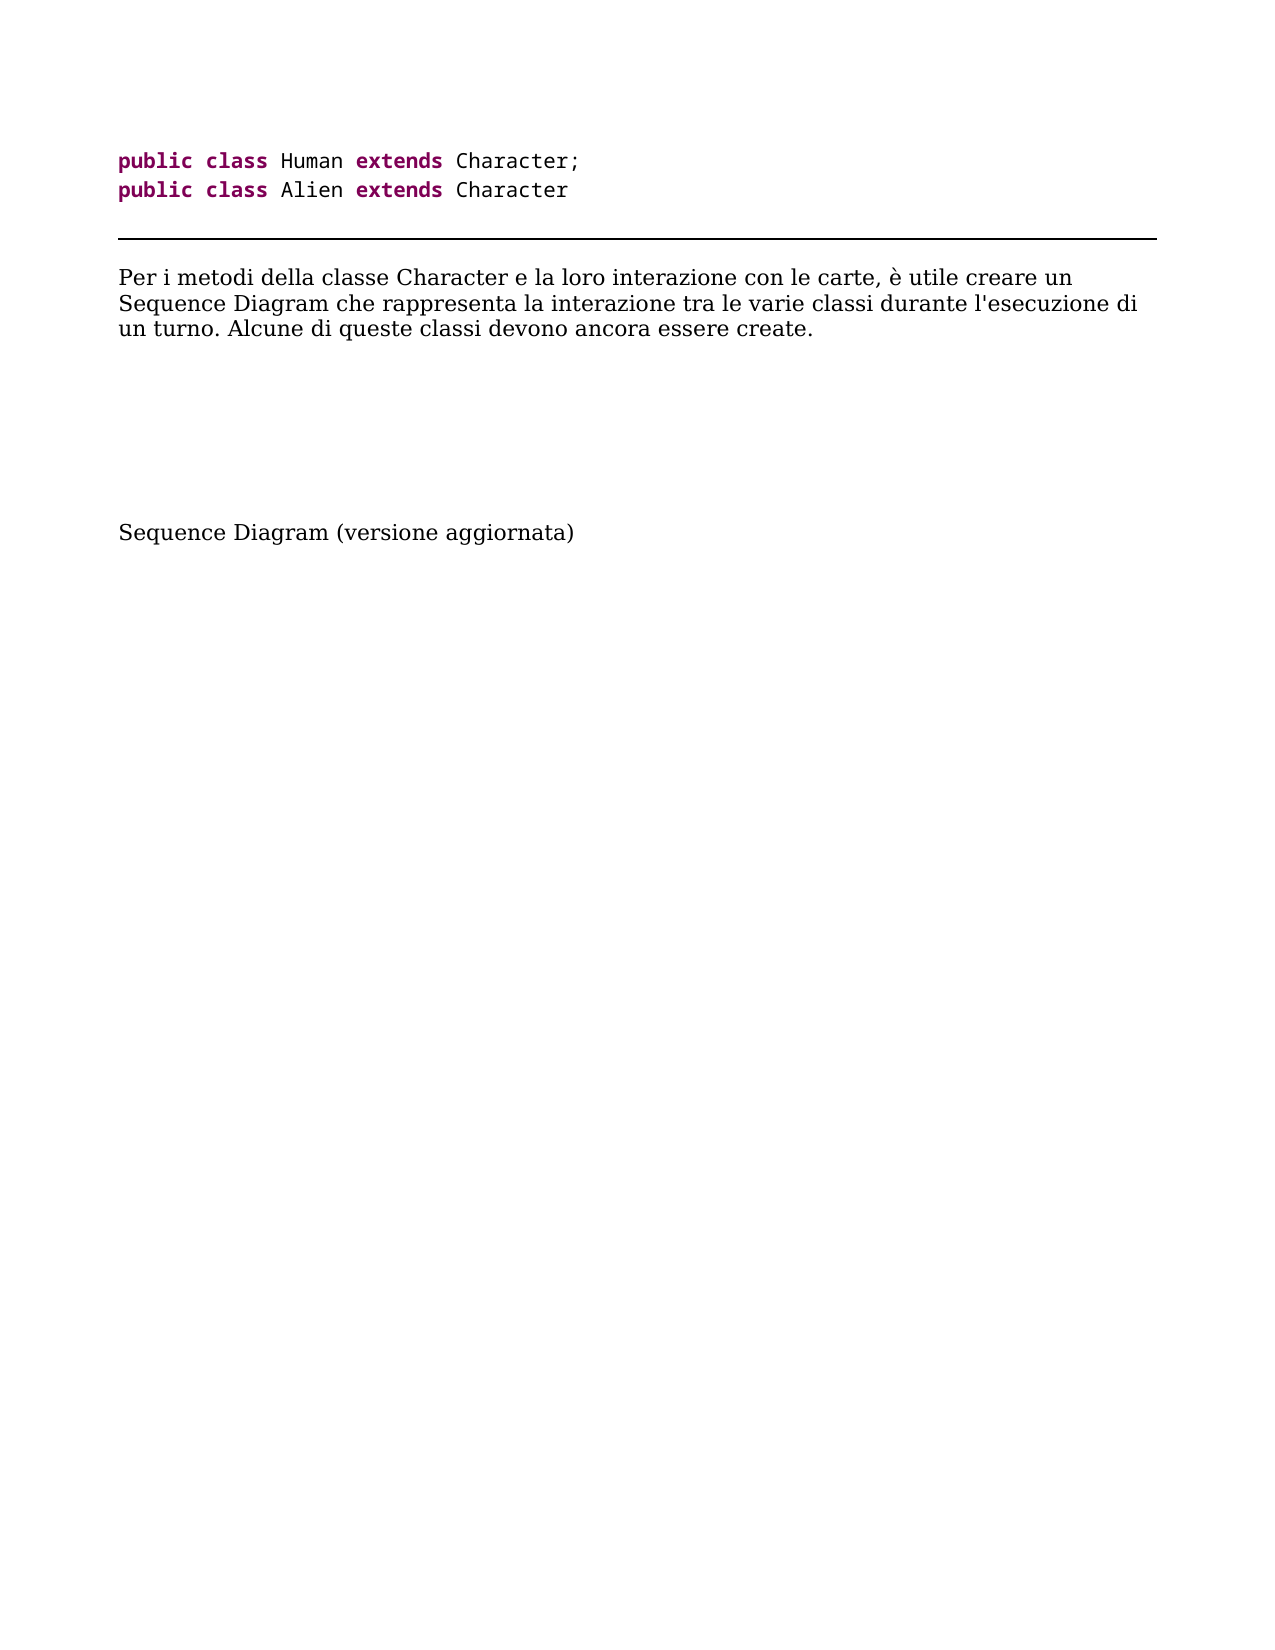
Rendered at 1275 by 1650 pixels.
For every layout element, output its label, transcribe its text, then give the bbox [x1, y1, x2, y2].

text Sequence Diagram (versione aggiornata) [118, 521, 1157, 546]
text Per i metodi della classe Character e la loro interazione con le carte, è utile creare un Sequence Diagram che rappresenta la interazione tra le varie classi durante l'esecuzione di un turno. Alcune di queste classi devono ancora essere create. [118, 265, 1157, 342]
text public class Alien extends Character [118, 175, 1157, 203]
text public class Human extends Character; [118, 147, 1157, 175]
